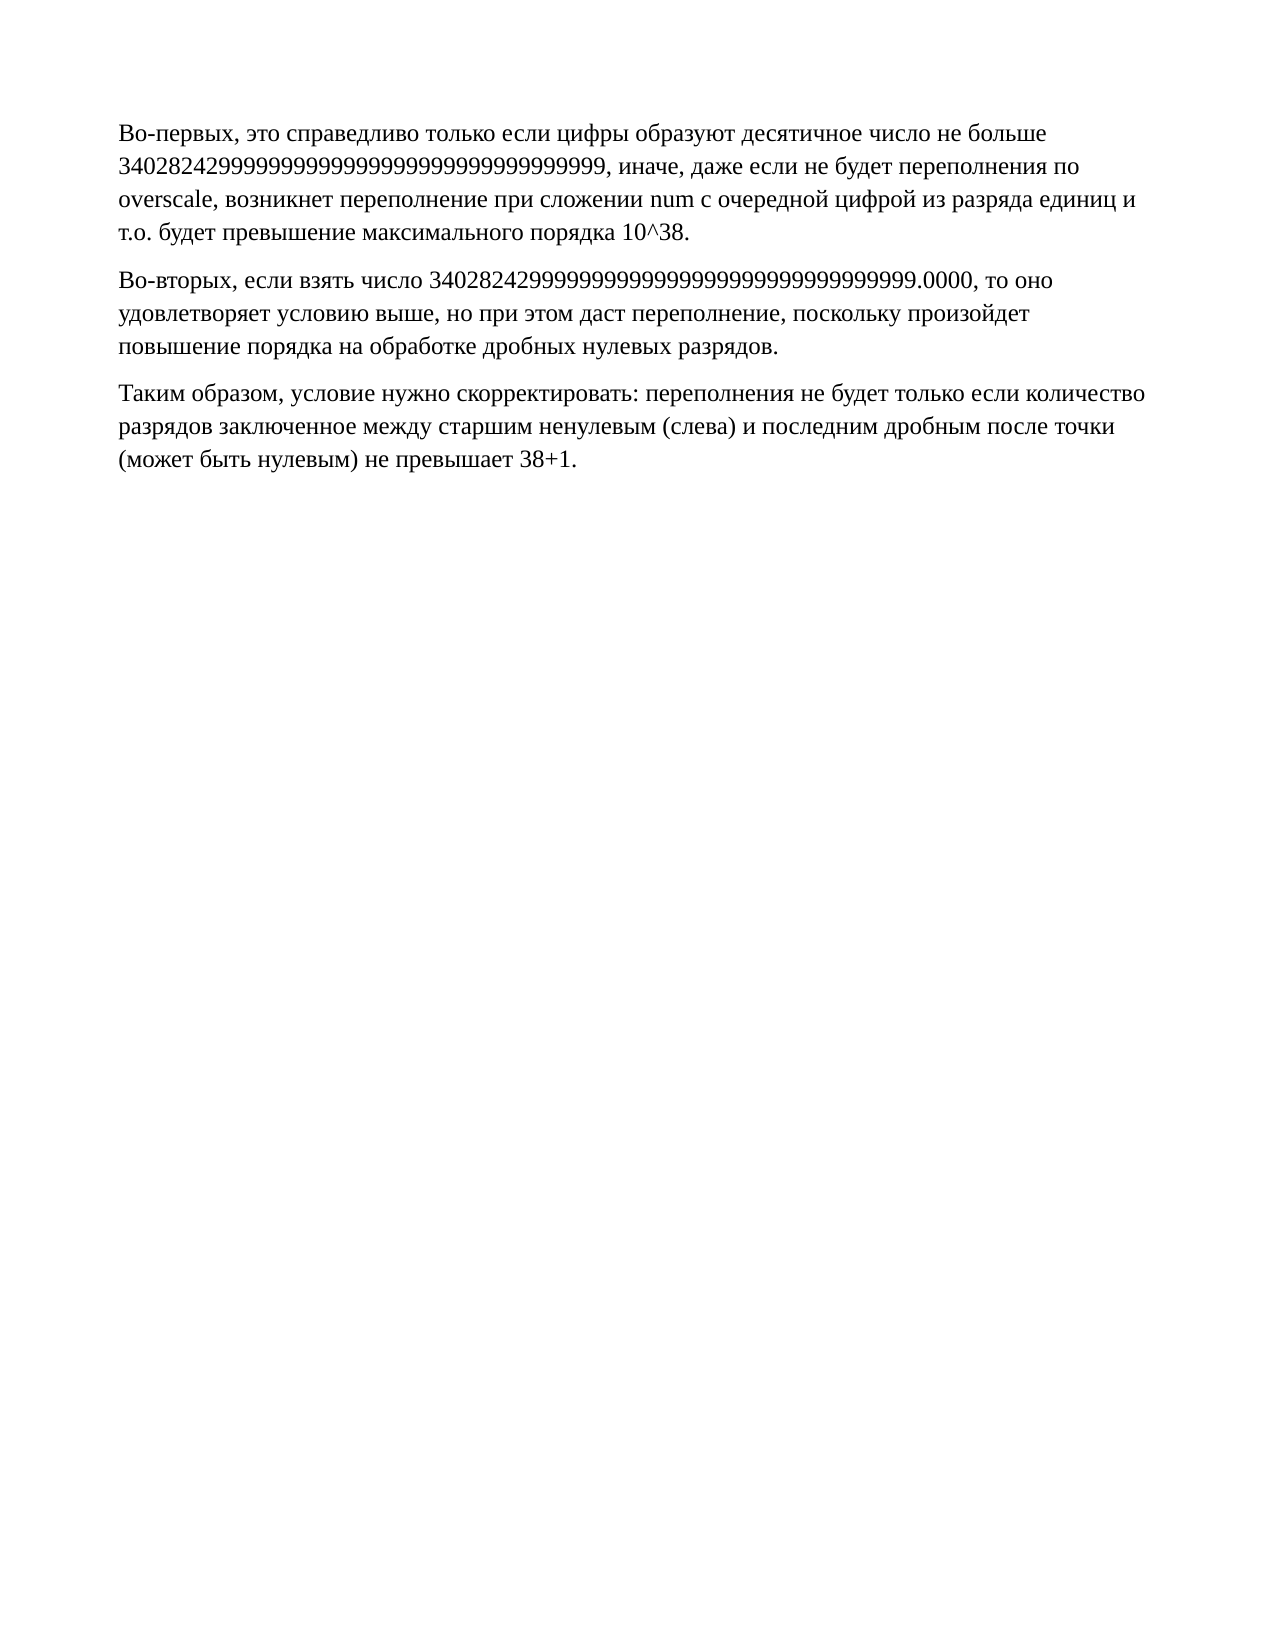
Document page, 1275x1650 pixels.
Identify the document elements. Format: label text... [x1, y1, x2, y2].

text Во-вторых, если взять число 340282429999999999999999999999999999999.0000, то оно удовлетворяет условию выше, но при этом даст переполнение, поскольку произойдет повышение порядка на обработке дробных нулевых разрядов. [118, 265, 1157, 359]
text Таким образом, условие нужно скорректировать: переполнения не будет только если количество разрядов заключенное между старшим ненулевым (слева) и последним дробным после точки (может быть нулевым) не превышает 38+1. [118, 378, 1157, 473]
text Во-первых, это справедливо только если цифры образуют десятичное число не больше 340282429999999999999999999999999999999, иначе, даже если не будет переполнения по overscale, возникнет переполнение при сложении num с очередной цифрой из разряда единиц и т.о. будет превышение максимального порядка 10^38. [118, 118, 1157, 246]
